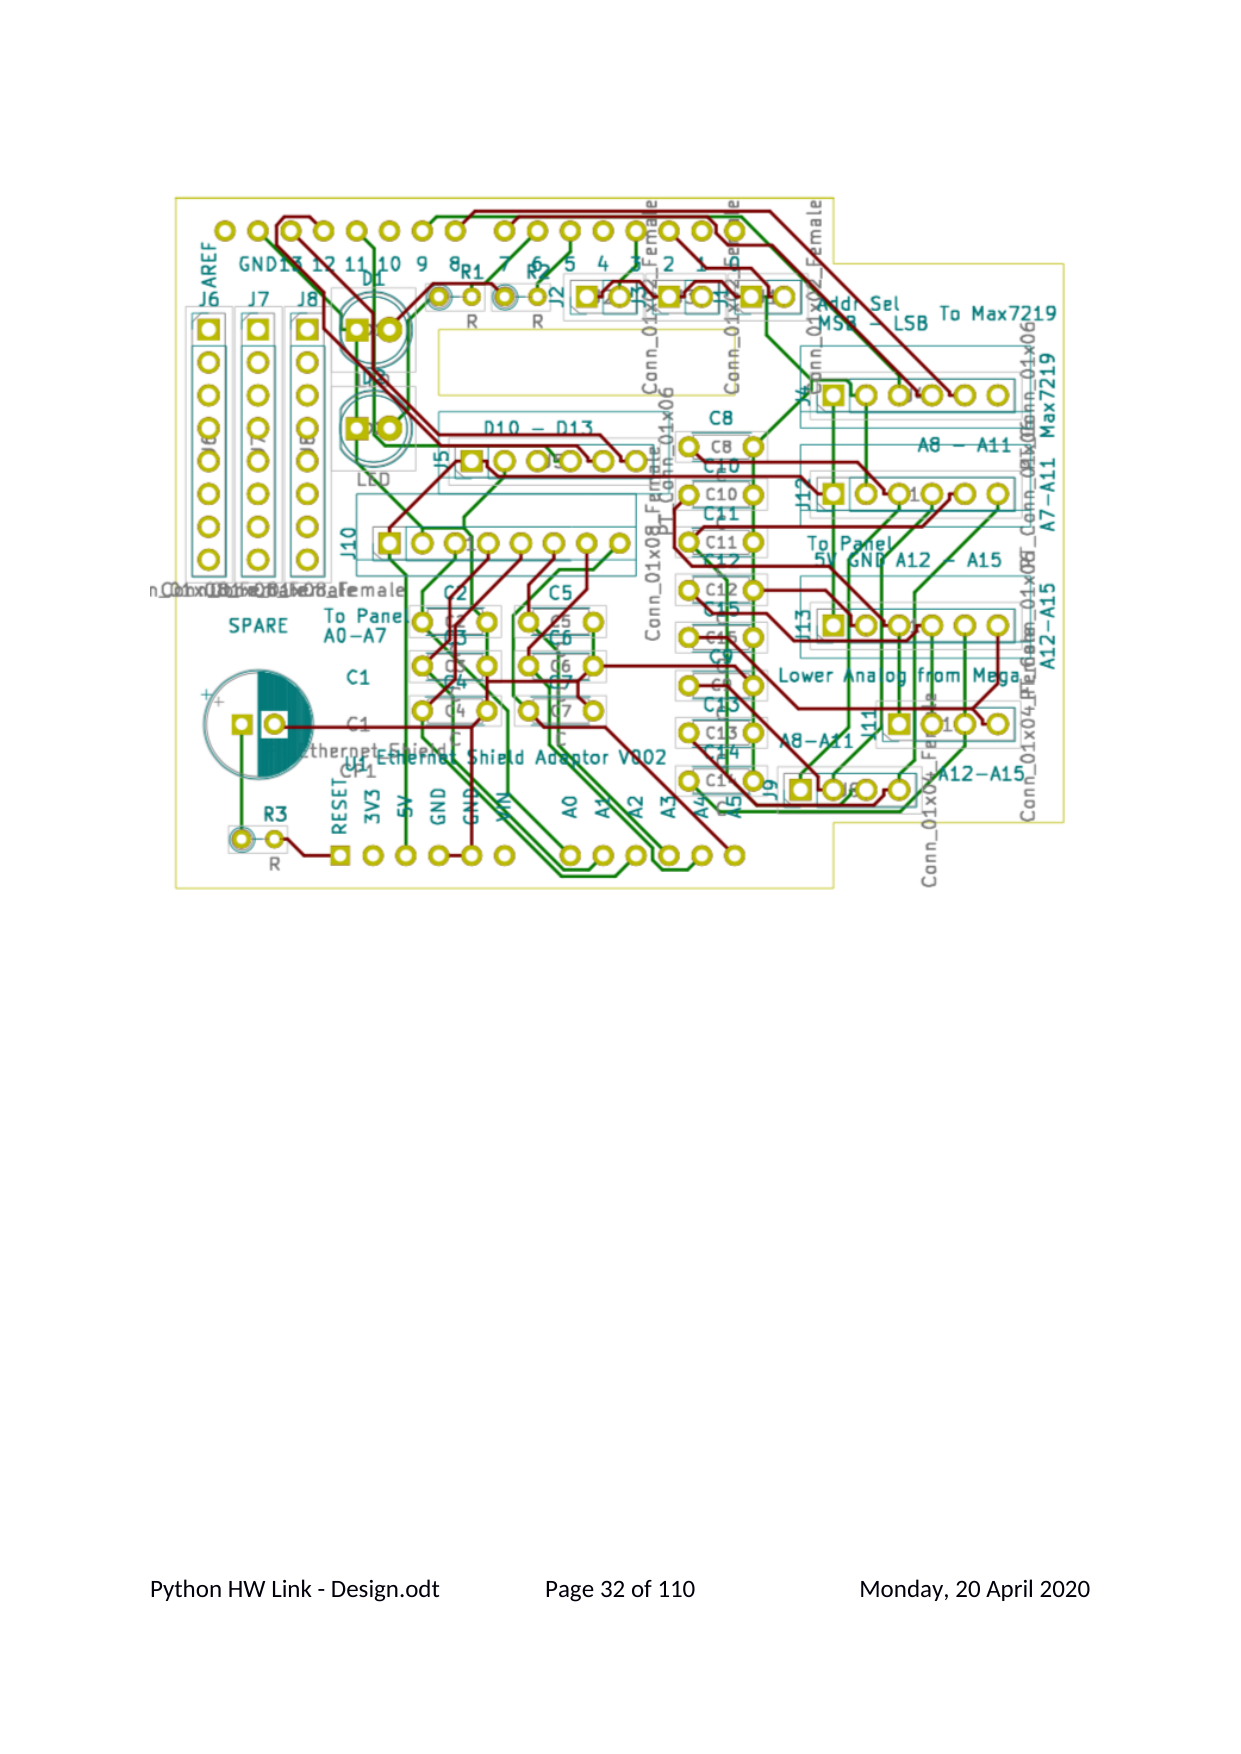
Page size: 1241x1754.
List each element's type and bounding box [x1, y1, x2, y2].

picture [150, 180, 1091, 922]
